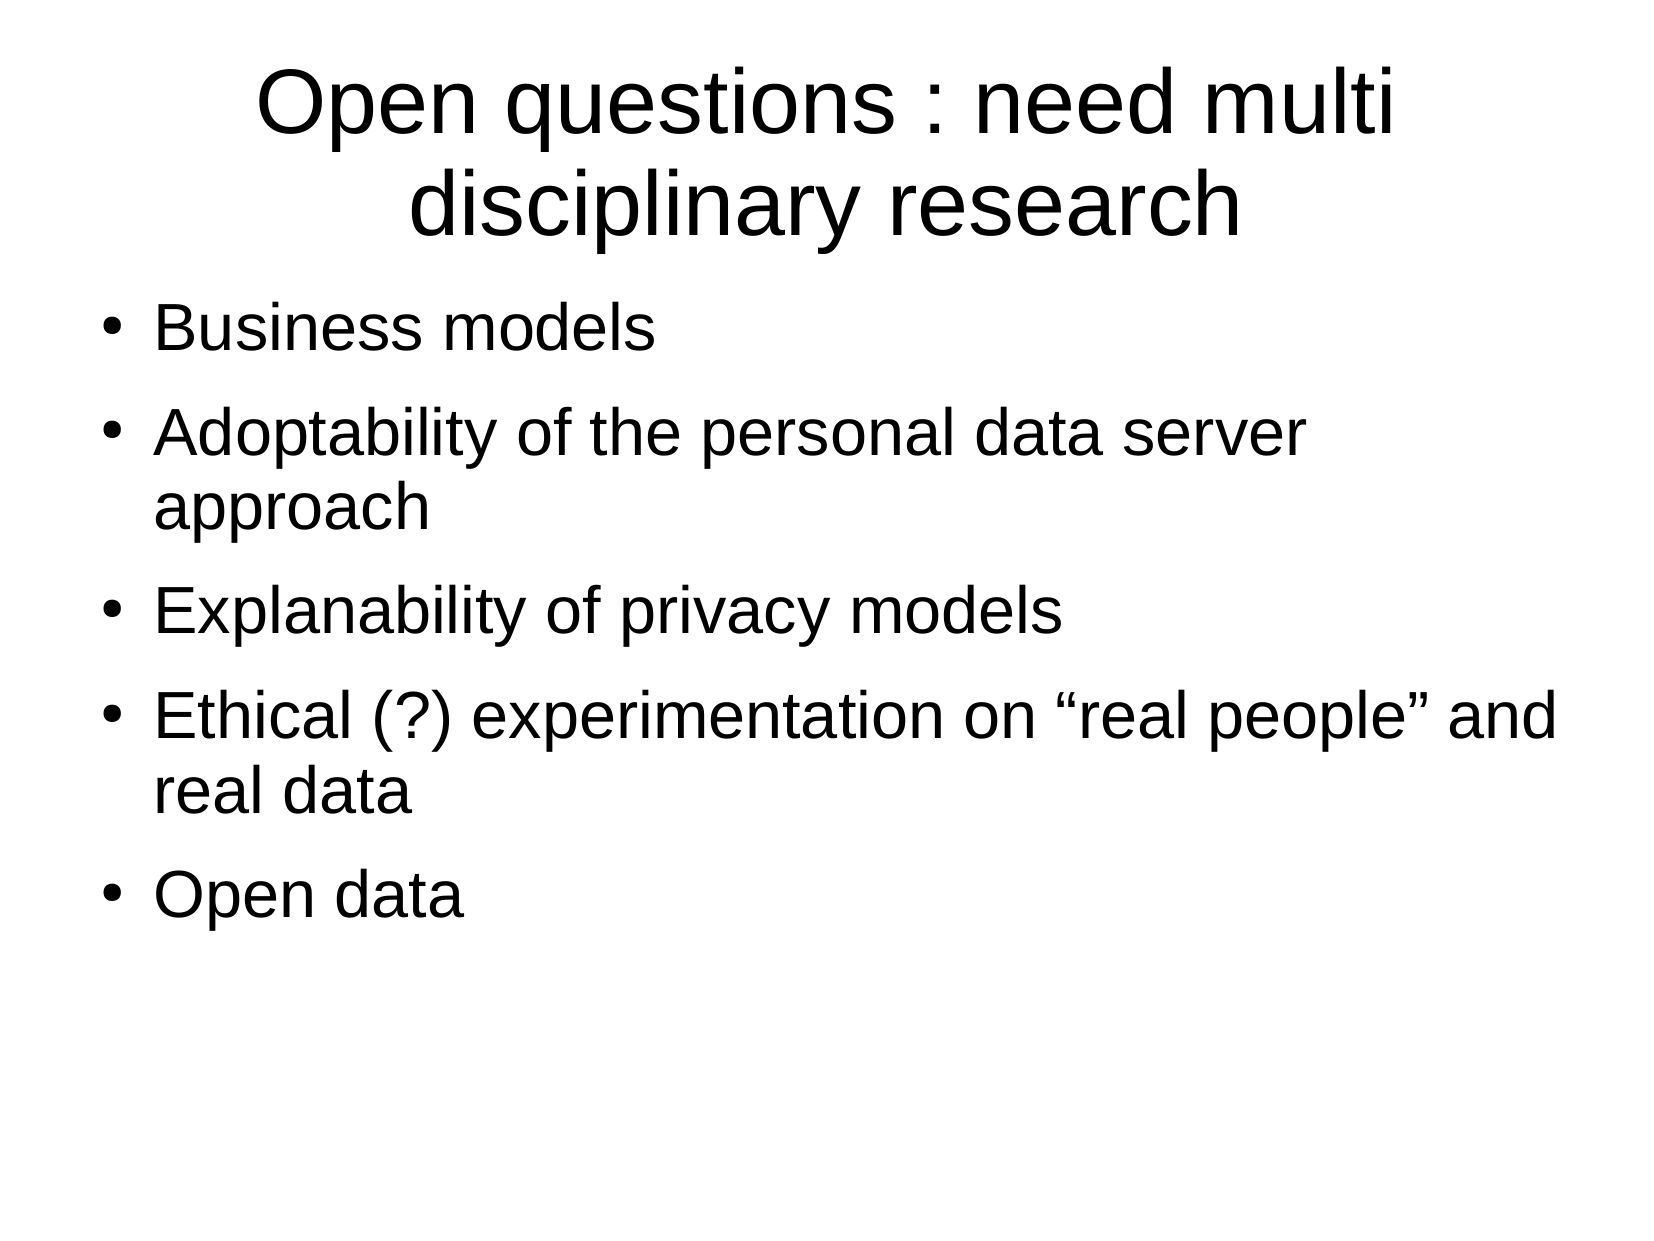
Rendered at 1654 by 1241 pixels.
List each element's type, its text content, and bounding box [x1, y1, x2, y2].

list Business models Adoptability of the personal data server approach Explanability of privacy models Ethical (?) experimentation on “real people” and real data Open data [82, 290, 1571, 1010]
title Open questions : need multi disciplinary research [82, 49, 1571, 257]
